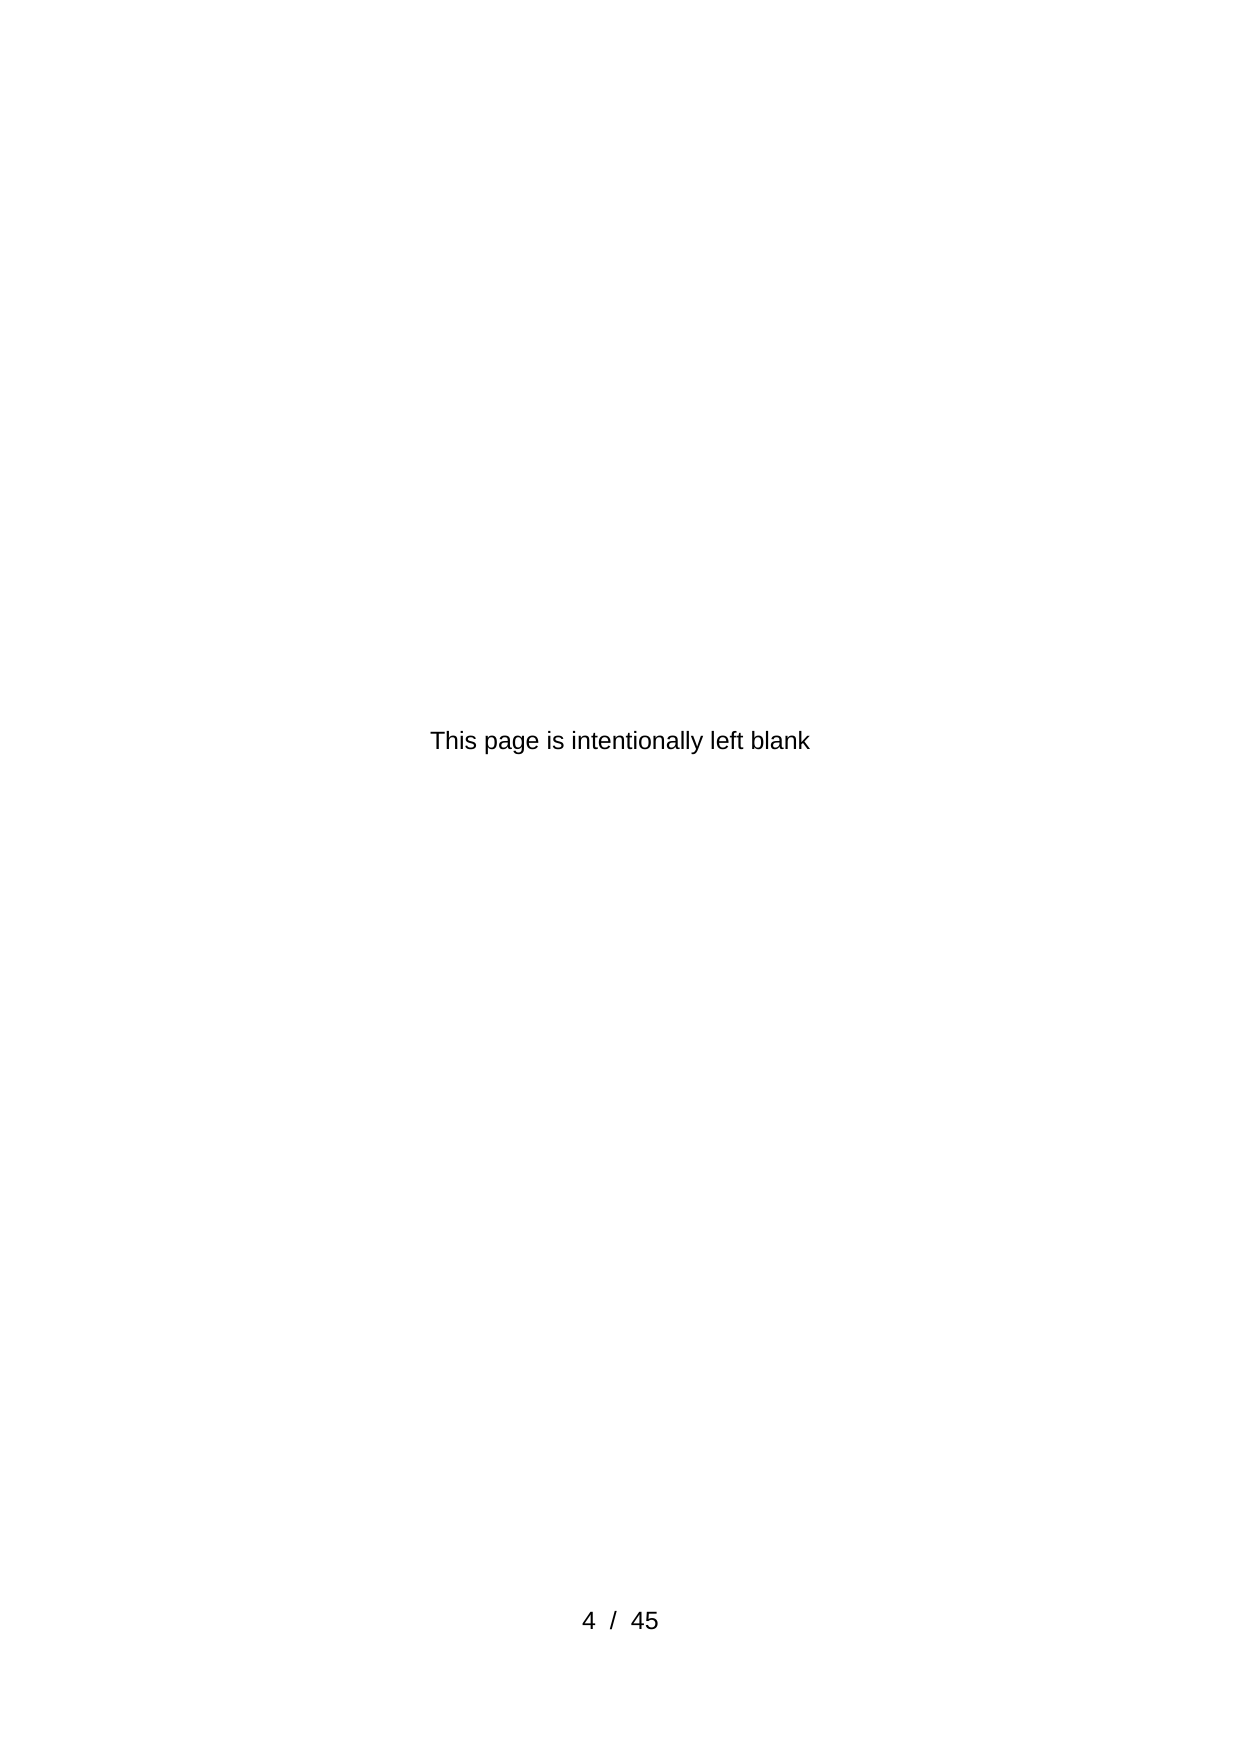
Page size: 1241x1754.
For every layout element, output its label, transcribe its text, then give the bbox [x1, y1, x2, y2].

text This page is intentionally left blank [118, 726, 1122, 755]
